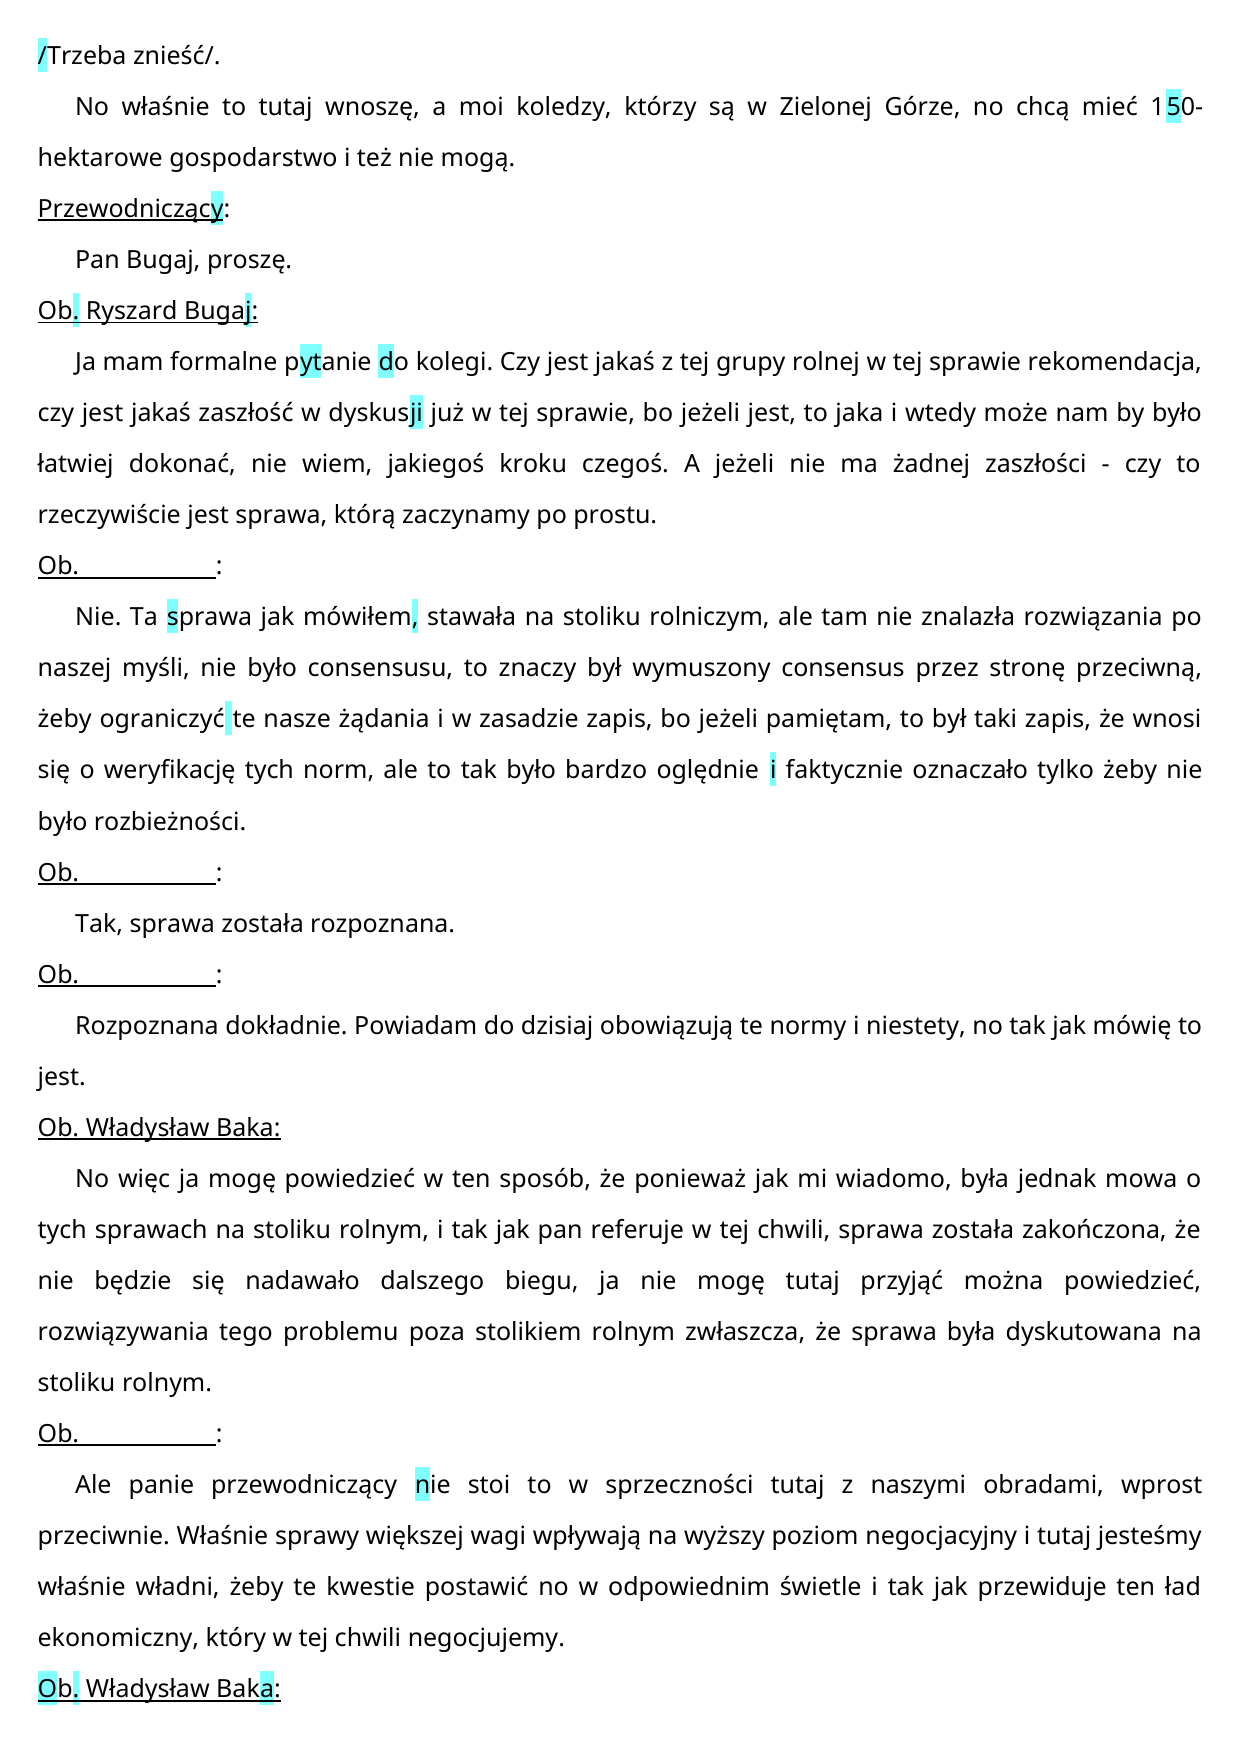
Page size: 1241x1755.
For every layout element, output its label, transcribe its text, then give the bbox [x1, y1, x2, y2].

text Ja mam formalne pytanie do kolegi. Czy jest jakaś z tej grupy rolnej w tej sprawie rekomendacja, czy jest jakaś zaszłość w dyskusji już w tej sprawie, bo jeżeli jest, to jaka i wtedy może nam by było łatwiej dokonać, nie wiem, jakiegoś kroku czegoś. A jeżeli nie ma żadnej zaszłości - czy to rzeczywiście jest sprawa, którą zaczynamy po prostu. [37, 344, 1203, 531]
text Ob. : [37, 1416, 1203, 1450]
text Nie. Ta sprawa jak mówiłem, stawała na stoliku rolniczym, ale tam nie znalazła rozwiązania po naszej myśli, nie było consensusu, to znaczy był wymuszony consensus przez stronę przeciwną, żeby ograniczyć te nasze żądania i w zasadzie zapis, bo jeżeli pamiętam, to był taki zapis, że wnosi się o weryfikację tych norm, ale to tak było bardzo oględnie i faktycznie oznaczało tylko żeby nie było rozbieżności. [37, 599, 1203, 837]
text Ob. : [37, 854, 1203, 888]
text Ob. Ryszard Bugaj: [37, 293, 1203, 327]
text No więc ja mogę powiedzieć w ten sposób, że ponieważ jak mi wiadomo, była jednak mowa o tych sprawach na stoliku rolnym, i tak jak pan referuje w tej chwili, sprawa została zakończona, że nie będzie się nadawało dalszego biegu, ja nie mogę tutaj przyjąć można powiedzieć, rozwiązywania tego problemu poza stolikiem rolnym zwłaszcza, że sprawa była dyskutowana na stoliku rolnym. [37, 1160, 1203, 1399]
text Ale panie przewodniczący nie stoi to w sprzeczności tutaj z naszymi obradami, wprost przeciwnie. Właśnie sprawy większej wagi wpływają na wyższy poziom negocjacyjny i tutaj jesteśmy właśnie władni, żeby te kwestie postawić no w odpowiednim świetle i tak jak przewiduje ten ład ekonomiczny, który w tej chwili negocjujemy. [37, 1467, 1203, 1654]
text /Trzeba znieść/. [37, 37, 1203, 72]
text Rozpoznana dokładnie. Powiadam do dzisiaj obowiązują te normy i niestety, no tak jak mówię to jest. [37, 1007, 1203, 1092]
text Pan Bugaj, proszę. [37, 242, 1203, 276]
text Ob. Władysław Baka: [37, 1109, 1203, 1143]
text Przewodniczący: [37, 191, 1203, 225]
text No właśnie to tutaj wnoszę, a moi koledzy, którzy są w Zielonej Górze, no chcą mieć 150-hektarowe gospodarstwo i też nie mogą. [37, 88, 1203, 174]
text Ob. : [37, 548, 1203, 582]
text Ob. Władysław Baka: [37, 1671, 1203, 1705]
text Ob. : [37, 956, 1203, 990]
text Tak, sprawa została rozpoznana. [37, 905, 1203, 939]
